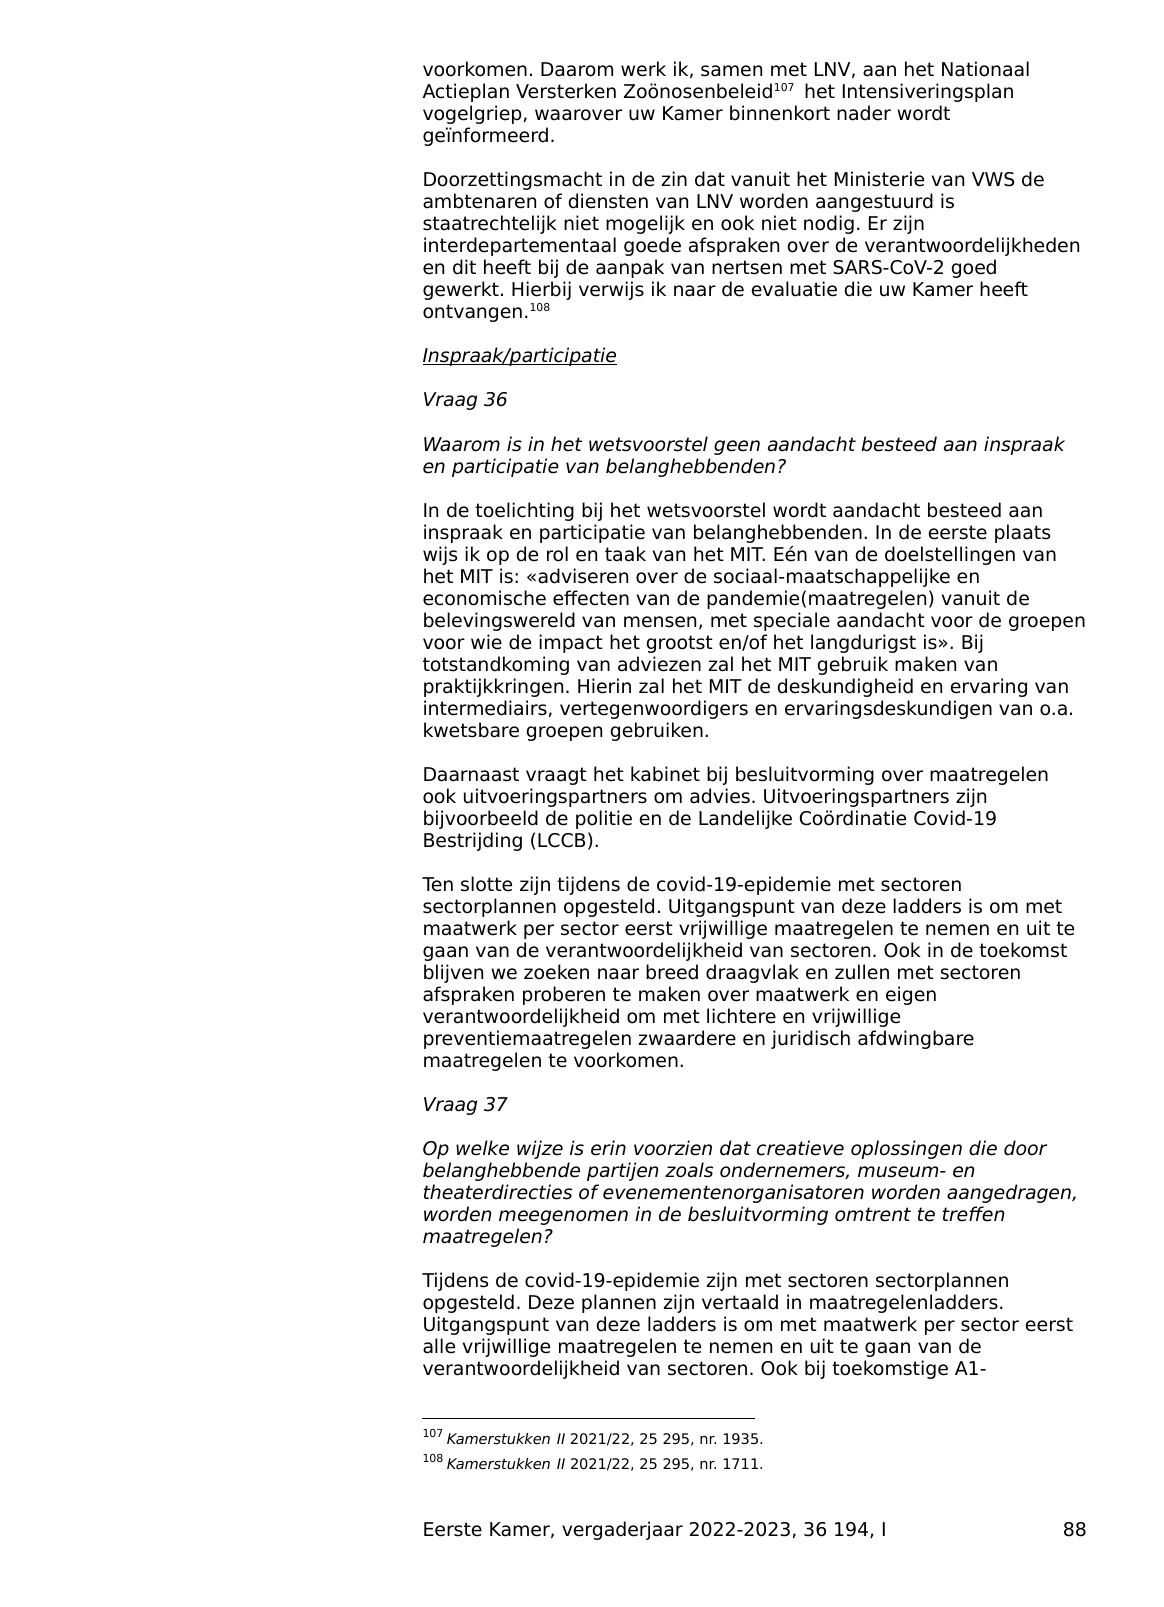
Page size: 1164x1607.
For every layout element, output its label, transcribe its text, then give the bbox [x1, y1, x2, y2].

text Waarom is in het wetsvoorstel geen aandacht besteed aan inspraak en participatie van belanghebbenden? [422, 433, 1087, 477]
text Op welke wijze is erin voorzien dat creatieve oplossingen die door belanghebbende partijen zoals ondernemers, museum- en theaterdirecties of evenementenorganisatoren worden aangedragen, worden meegenomen in de besluitvorming omtrent te treffen maatregelen? [422, 1138, 1087, 1248]
text Kamerstukken II 2021/22, 25 295, nr. 1711. [422, 1452, 1087, 1474]
text Tijdens de covid-19-epidemie zijn met sectoren sectorplannen opgesteld. Deze plannen zijn vertaald in maatregelenladders. Uitgangspunt van deze ladders is om met maatwerk per sector eerst alle vrijwillige maatregelen te nemen en uit te gaan van de verantwoordelijkheid van sectoren. Ook bij toekomstige A1- [422, 1270, 1087, 1380]
text voorkomen. Daarom werk ik, samen met LNV, aan het Nationaal Actieplan Versterken Zoönosenbeleid het Intensiveringsplan vogelgriep, waarover uw Kamer binnenkort nader wordt geïnformeerd. [422, 59, 1087, 147]
text Ten slotte zijn tijdens de covid-19-epidemie met sectoren sectorplannen opgesteld. Uitgangspunt van deze ladders is om met maatwerk per sector eerst vrijwillige maatregelen te nemen en uit te gaan van de verantwoordelijkheid van sectoren. Ook in de toekomst blijven we zoeken naar breed draagvlak en zullen met sectoren afspraken proberen te maken over maatwerk en eigen verantwoordelijkheid om met lichtere en vrijwillige preventiemaatregelen zwaardere en juridisch afdwingbare maatregelen te voorkomen. [422, 874, 1087, 1072]
subtitle Vraag 37 [422, 1094, 1087, 1116]
text Daarnaast vraagt het kabinet bij besluitvorming over maatregelen ook uitvoeringspartners om advies. Uitvoeringspartners zijn bijvoorbeeld de politie en de Landelijke Coördinatie Covid-19 Bestrijding (LCCB). [422, 764, 1087, 852]
text Kamerstukken II 2021/22, 25 295, nr. 1935. [422, 1427, 1087, 1449]
subtitle Inspraak/participatie [422, 345, 1087, 367]
text In de toelichting bij het wetsvoorstel wordt aandacht besteed aan inspraak en participatie van belanghebbenden. In de eerste plaats wijs ik op de rol en taak van het MIT. Eén van de doelstellingen van het MIT is: «adviseren over de sociaal-maatschappelijke en economische effecten van de pandemie(maatregelen) vanuit de belevingswereld van mensen, met speciale aandacht voor de groepen voor wie de impact het grootst en/of het langdurigst is». Bij totstandkoming van adviezen zal het MIT gebruik maken van praktijkkringen. Hierin zal het MIT de deskundigheid en ervaring van intermediairs, vertegenwoordigers en ervaringsdeskundigen van o.a. kwetsbare groepen gebruiken. [422, 500, 1087, 741]
subtitle Vraag 36 [422, 389, 1087, 411]
text Doorzettingsmacht in de zin dat vanuit het Ministerie van VWS de ambtenaren of diensten van LNV worden aangestuurd is staatrechtelijk niet mogelijk en ook niet nodig. Er zijn interdepartementaal goede afspraken over de verantwoordelijkheden en dit heeft bij de aanpak van nertsen met SARS-CoV-2 goed gewerkt. Hierbij verwijs ik naar de evaluatie die uw Kamer heeft ontvangen. [422, 169, 1087, 323]
